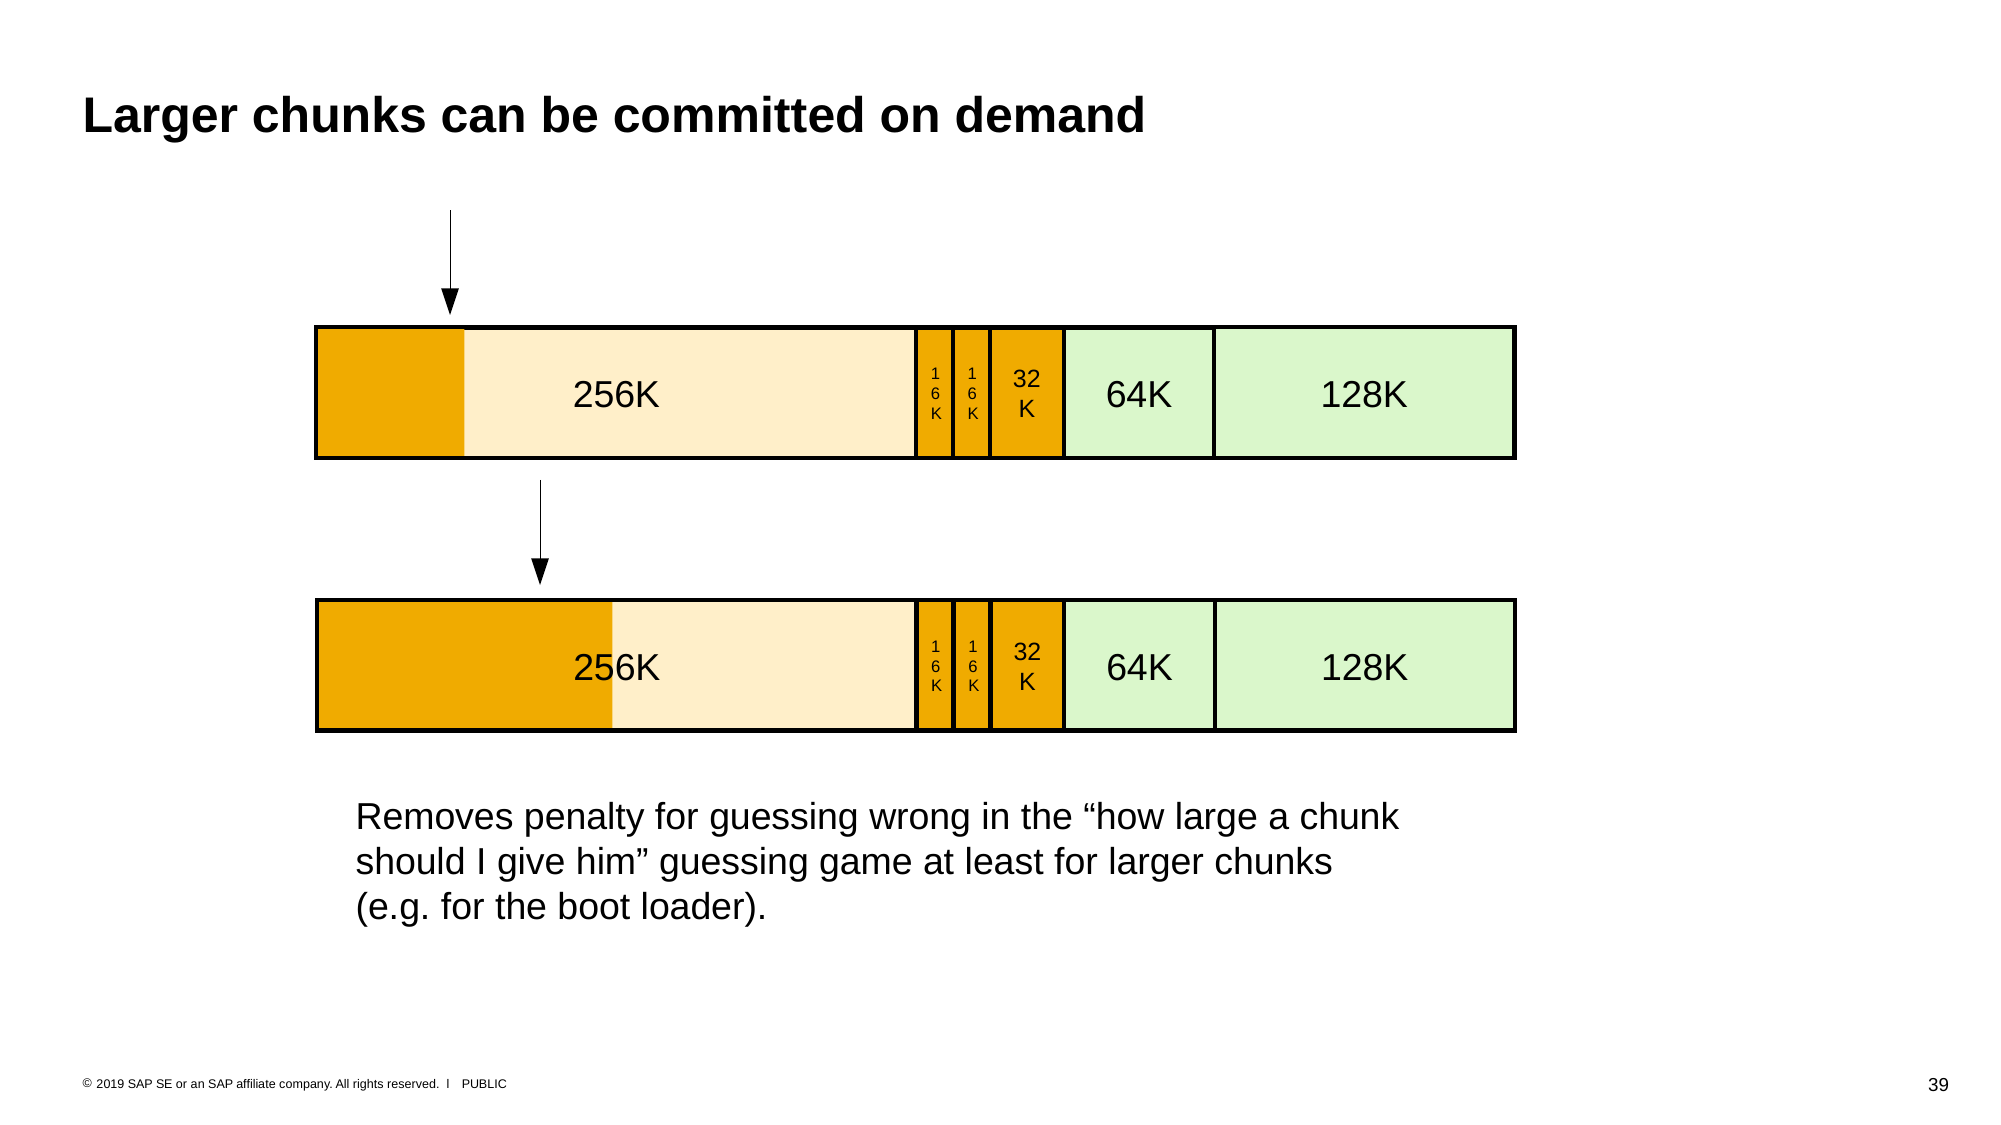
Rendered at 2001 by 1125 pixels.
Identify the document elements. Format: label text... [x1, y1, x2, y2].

text_box 256K [465, 329, 916, 456]
text_box 128K [1214, 602, 1513, 728]
text_box 128K [1214, 329, 1512, 456]
text_box 16K [953, 602, 991, 728]
text_box 64K [1065, 602, 1214, 728]
text_box 256K [465, 602, 916, 728]
text_box [318, 329, 465, 456]
text_box 16K [952, 329, 990, 456]
text_box 32K [991, 602, 1065, 728]
text_box 16K [916, 602, 953, 728]
text_box [319, 602, 465, 728]
title Larger chunks can be committed on demand [82, 82, 1918, 144]
list Removes penalty for guessing wrong in the “how large a chunk should I give him” guessing game at least for larger chunks (e.g. for the boot loader). [326, 791, 1411, 961]
text_box 32K [990, 329, 1064, 456]
text_box 64K [1064, 329, 1214, 456]
text_box 16K [916, 329, 952, 456]
